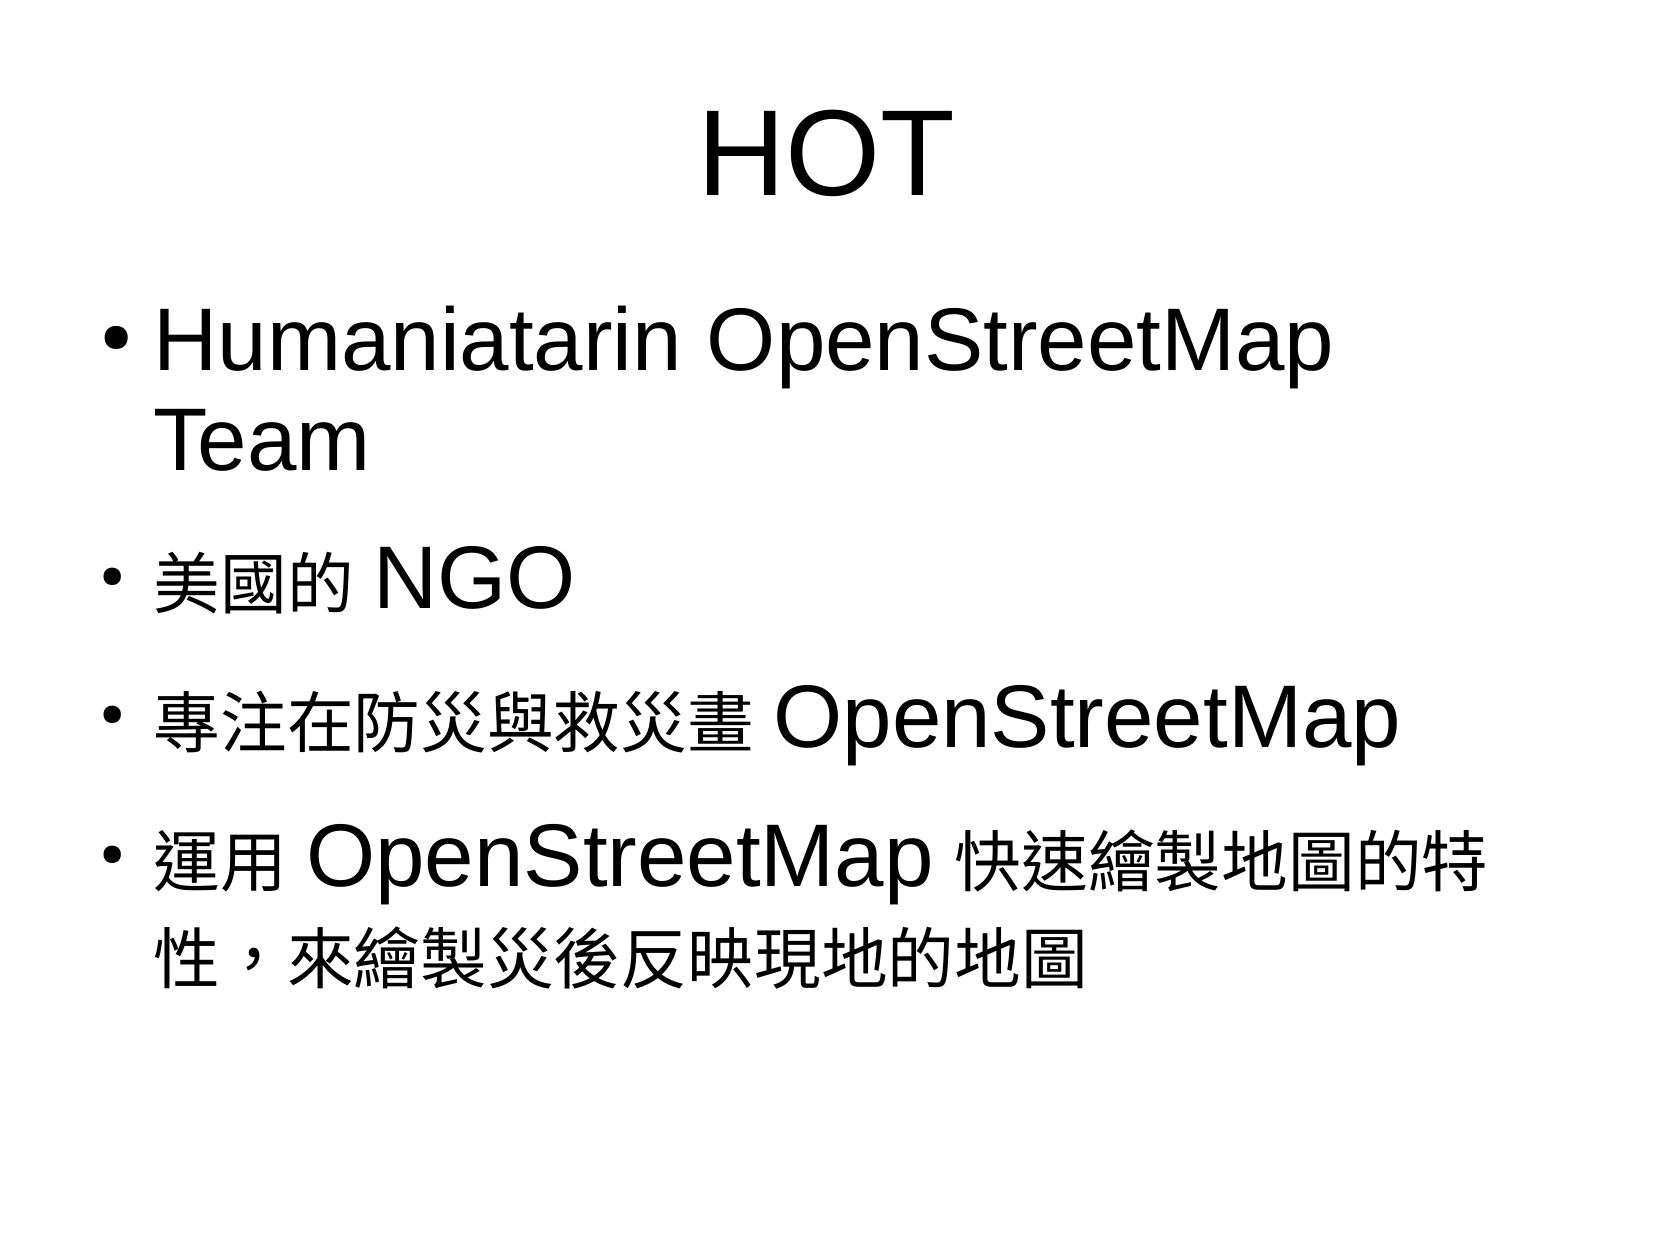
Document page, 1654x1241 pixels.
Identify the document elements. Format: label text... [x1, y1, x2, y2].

title HOT [82, 49, 1571, 257]
list Humaniatarin OpenStreetMap Team 美國的NGO 專注在防災與救災畫OpenStreetMap 運用OpenStreetMap快速繪製地圖的特性，來繪製災後反映現地的地圖 [82, 290, 1571, 1010]
